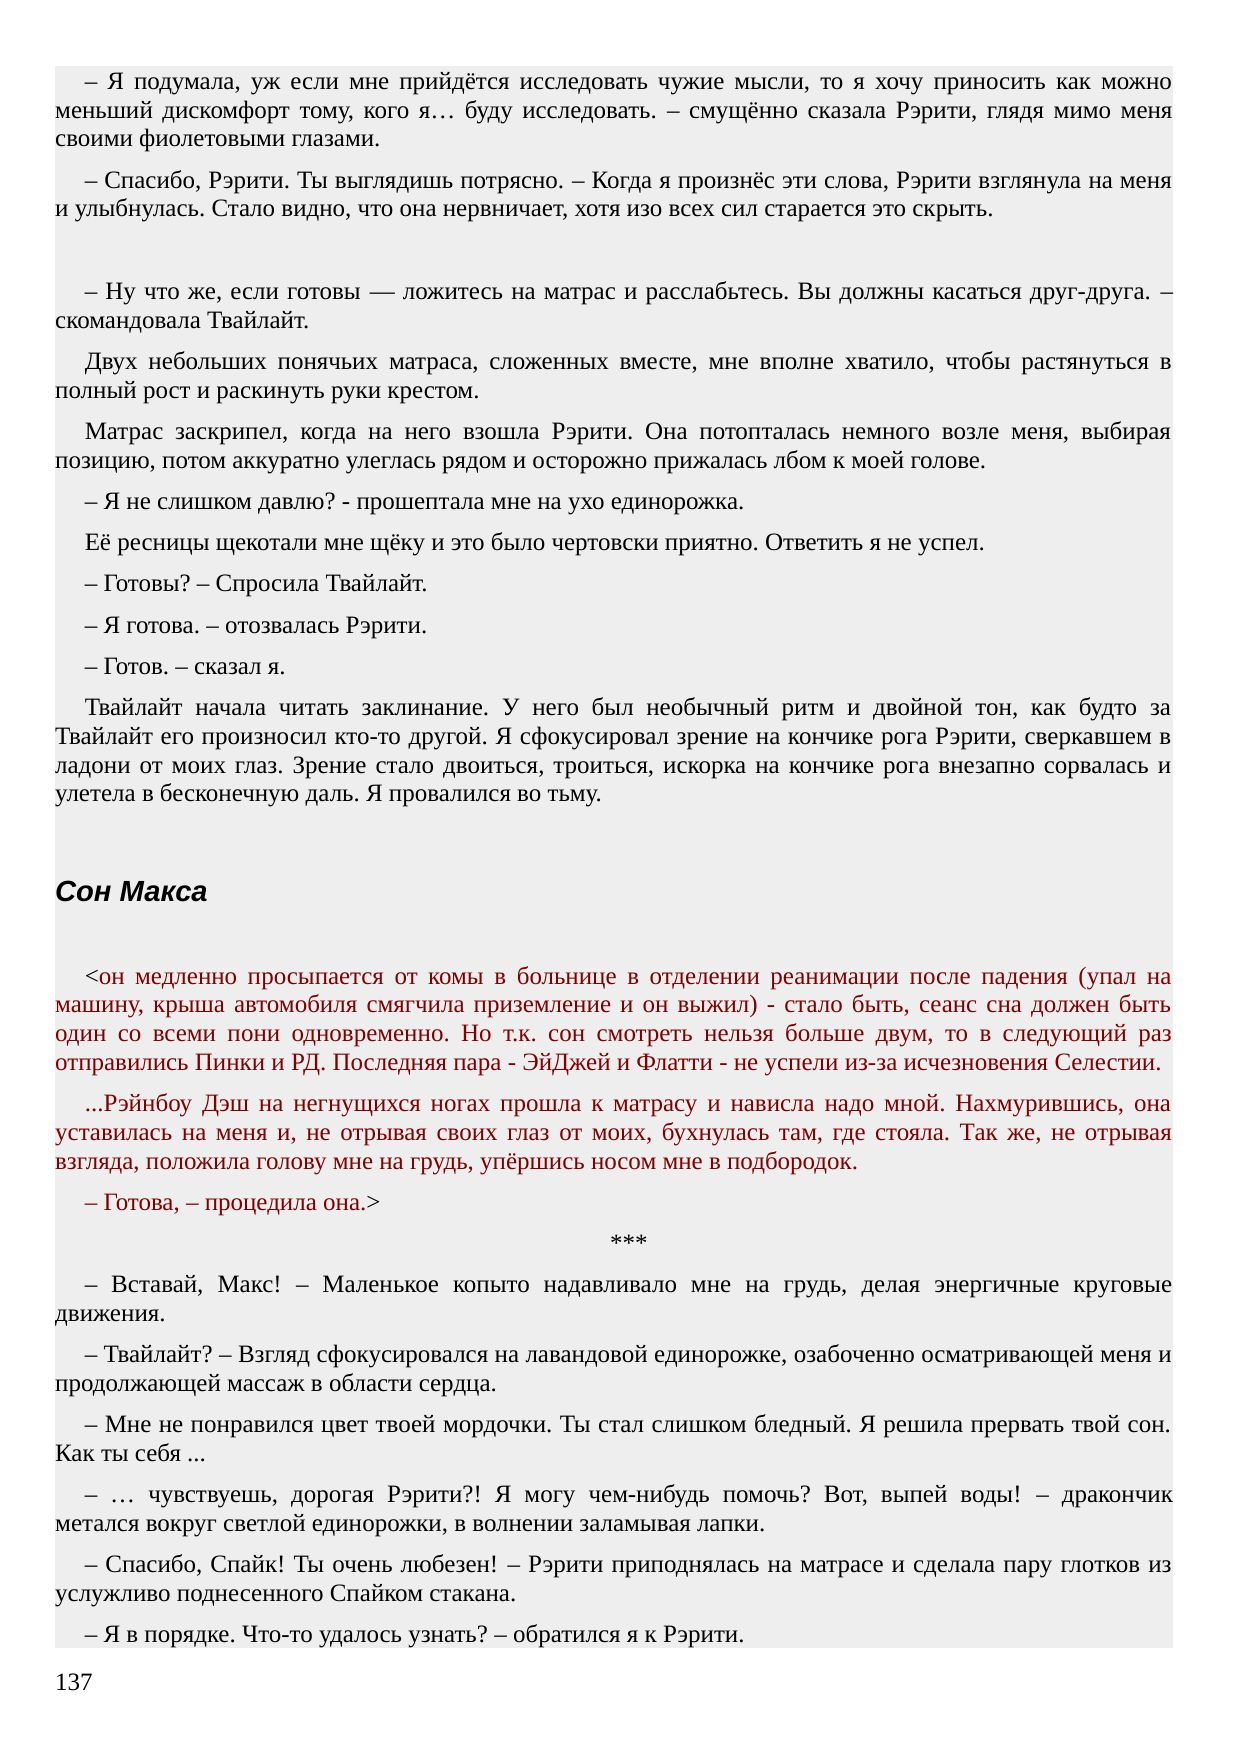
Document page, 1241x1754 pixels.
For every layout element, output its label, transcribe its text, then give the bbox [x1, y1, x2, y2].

text *** [55, 1228, 1173, 1257]
text – Я готова. – отозвалась Рэрити. [55, 610, 1173, 638]
text – Я подумала, уж если мне прийдётся исследовать чужие мысли, то я хочу приносить как можно меньший дискомфорт тому, кого я… буду исследовать. – смущённо сказала Рэрити, глядя мимо меня своими фиолетовыми глазами. [55, 66, 1173, 152]
text – Готовы? – Спросила Твайлайт. [55, 568, 1173, 597]
text – Спасибо, Спайк! Ты очень любезен! – Рэрити приподнялась на матрасе и сделала пару глотков из услужливо поднесенного Спайком стакана. [55, 1549, 1173, 1607]
text Матрас заскрипел, когда на него взошла Рэрити. Она потопталась немного возле меня, выбирая позицию, потом аккуратно улеглась рядом и осторожно прижалась лбом к моей голове. [55, 416, 1173, 473]
text – Мне не понравился цвет твоей мордочки. Ты стал слишком бледный. Я решила прервать твой сон. Как ты себя ... [55, 1409, 1173, 1467]
text – Ну что же, если готовы — ложитесь на матрас и расслабьтесь. Вы должны касаться друг-друга. – скомандовала Твайлайт. [55, 276, 1173, 333]
text – Вставай, Макс! – Маленькое копыто надавливало мне на грудь, делая энергичные круговые движения. [55, 1269, 1173, 1327]
text – Я не слишком давлю? - прошептала мне на ухо единорожка. [55, 486, 1173, 515]
text Двух небольших понячьих матраса, сложенных вместе, мне вполне хватило, чтобы растянуться в полный рост и раскинуть руки крестом. [55, 346, 1173, 403]
text – Я в порядке. Что-то удалось узнать? – обратился я к Рэрити. [55, 1619, 1173, 1648]
text – … чувствуешь, дорогая Рэрити?! Я могу чем-нибудь помочь? Вот, выпей воды! – дракончик метался вокруг светлой единорожки, в волнении заламывая лапки. [55, 1479, 1173, 1537]
text – Готов. – сказал я. [55, 651, 1173, 680]
text – Твайлайт? – Взгляд сфокусировался на лавандовой единорожке, озабоченно осматривающей меня и продолжающей массаж в области сердца. [55, 1339, 1173, 1397]
text – Готова, – процедила она.> [55, 1187, 1173, 1216]
text – Спасибо, Рэрити. Ты выглядишь потрясно. – Когда я произнёс эти слова, Рэрити взглянула на меня и улыбнулась. Стало видно, что она нервничает, хотя изо всех сил старается это скрыть. [55, 165, 1173, 222]
subtitle Сон Макса [55, 873, 1173, 907]
text ...Рэйнбоу Дэш на негнущихся ногах прошла к матрасу и нависла надо мной. Нахмурившись, она уставилась на меня и, не отрывая своих глаз от моих, бухнулась там, где стояла. Так же, не отрывая взгляда, положила голову мне на грудь, упёршись носом мне в подбородок. [55, 1088, 1173, 1174]
text Её ресницы щекотали мне щёку и это было чертовски приятно. Ответить я не успел. [55, 527, 1173, 556]
text <он медленно просыпается от комы в больнице в отделении реанимации после падения (упал на машину, крыша автомобиля смягчила приземление и он выжил) - стало быть, сеанс сна должен быть один со всеми пони одновременно. Но т.к. сон смотреть нельзя больше двум, то в следующий раз отправились Пинки и РД. Последняя пара - ЭйДжей и Флатти - не успели из-за исчезновения Селестии. [55, 961, 1173, 1076]
text Твайлайт начала читать заклинание. У него был необычный ритм и двойной тон, как будто за Твайлайт его произносил кто-то другой. Я сфокусировал зрение на кончике рога Рэрити, сверкавшем в ладони от моих глаз. Зрение стало двоиться, троиться, искорка на кончике рога внезапно сорвалась и улетела в бесконечную даль. Я провалился во тьму. [55, 692, 1173, 807]
